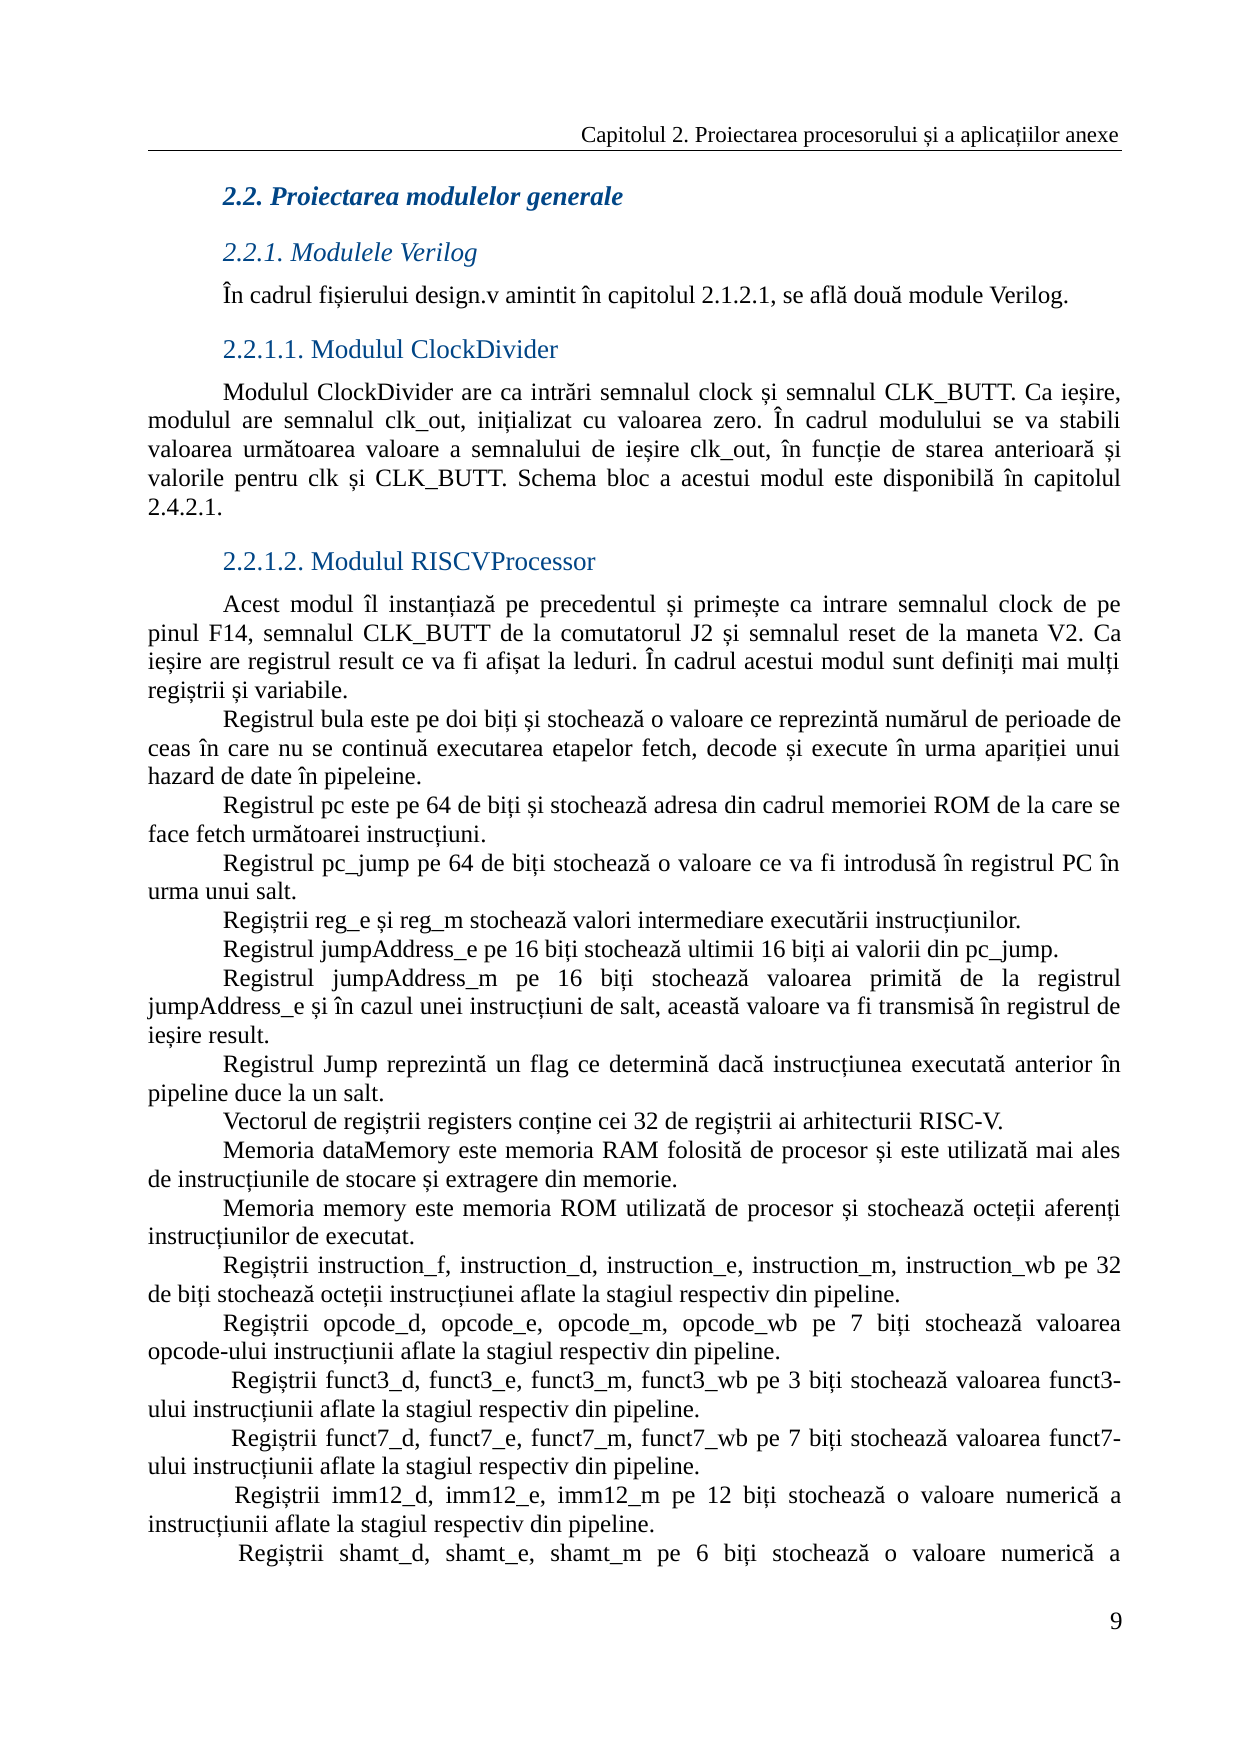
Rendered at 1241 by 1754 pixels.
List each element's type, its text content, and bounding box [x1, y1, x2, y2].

text Memoria dataMemory este memoria RAM folosită de procesor și este utilizată mai ales de instrucțiunile de stocare și extragere din memorie. [148, 1135, 1122, 1193]
text Acest modul îl instanțiază pe precedentul și primește ca intrare semnalul clock de pe pinul F14, semnalul CLK_BUTT de la comutatorul J2 și semnalul reset de la maneta V2. Ca ieșire are registrul result ce va fi afișat la leduri. În cadrul acestui modul sunt definiți mai mulți regiștrii și variabile. [148, 589, 1122, 704]
text Registrul Jump reprezintă un flag ce determină dacă instrucțiunea executată anterior în pipeline duce la un salt. [148, 1049, 1122, 1106]
text În cadrul fișierului design.v amintit în capitolul 2.1.2.1, se află două module Verilog. [148, 280, 1122, 308]
subtitle Modulele Verilog [223, 236, 1122, 267]
text Regiștrii funct7_d, funct7_e, funct7_m, funct7_wb pe 7 biți stochează valoarea funct7-ului instrucțiunii aflate la stagiul respectiv din pipeline. [148, 1423, 1122, 1480]
text Registrul pc_jump pe 64 de biți stochează o valoare ce va fi introdusă în registrul PC în urma unui salt. [148, 848, 1122, 905]
text Regiștrii reg_e și reg_m stochează valori intermediare executării instrucțiunilor. [148, 905, 1122, 934]
text Regiștrii instruction_f, instruction_d, instruction_e, instruction_m, instruction_wb pe 32 de biți stochează octeții instrucțiunei aflate la stagiul respectiv din pipeline. [148, 1250, 1122, 1308]
text Regiștrii imm12_d, imm12_e, imm12_m pe 12 biți stochează o valoare numerică a instrucțiunii aflate la stagiul respectiv din pipeline. [148, 1480, 1122, 1538]
subtitle Modulul RISCVProcessor [223, 545, 1122, 576]
text Regiștrii funct3_d, funct3_e, funct3_m, funct3_wb pe 3 biți stochează valoarea funct3-ului instrucțiunii aflate la stagiul respectiv din pipeline. [148, 1365, 1122, 1423]
text Registrul jumpAddress_e pe 16 biți stochează ultimii 16 biți ai valorii din pc_jump. [148, 934, 1122, 963]
text Regiștrii opcode_d, opcode_e, opcode_m, opcode_wb pe 7 biți stochează valoarea opcode-ului instrucțiunii aflate la stagiul respectiv din pipeline. [148, 1308, 1122, 1365]
text Memoria memory este memoria ROM utilizată de procesor și stochează octeții aferenți instrucțiunilor de executat. [148, 1193, 1122, 1250]
text Registrul jumpAddress_m pe 16 biți stochează valoarea primită de la registrul jumpAddress_e și în cazul unei instrucțiuni de salt, această valoare va fi transmisă în registrul de ieșire result. [148, 963, 1122, 1049]
text Registrul pc este pe 64 de biți și stochează adresa din cadrul memoriei ROM de la care se face fetch următoarei instrucțiuni. [148, 790, 1122, 848]
subtitle Proiectarea modulelor generale [223, 180, 1122, 211]
text Modulul ClockDivider are ca intrări semnalul clock și semnalul CLK_BUTT. Ca ieșire, modulul are semnalul clk_out, inițializat cu valoarea zero. În cadrul modulului se va stabili valoarea următoarea valoare a semnalului de ieșire clk_out, în funcție de starea anterioară și valorile pentru clk și CLK_BUTT. Schema bloc a acestui modul este disponibilă în capitolul 2.4.2.1. [148, 377, 1122, 521]
text Regiștrii shamt_d, shamt_e, shamt_m pe 6 biți stochează o valoare numerică a [148, 1538, 1122, 1566]
text Registrul bula este pe doi biți și stochează o valoare ce reprezintă numărul de perioade de ceas în care nu se continuă executarea etapelor fetch, decode și execute în urma apariției unui hazard de date în pipeleine. [148, 704, 1122, 790]
text Vectorul de regiștrii registers conține cei 32 de regiștrii ai arhitecturii RISC-V. [148, 1106, 1122, 1135]
subtitle Modulul ClockDivider [223, 333, 1122, 364]
